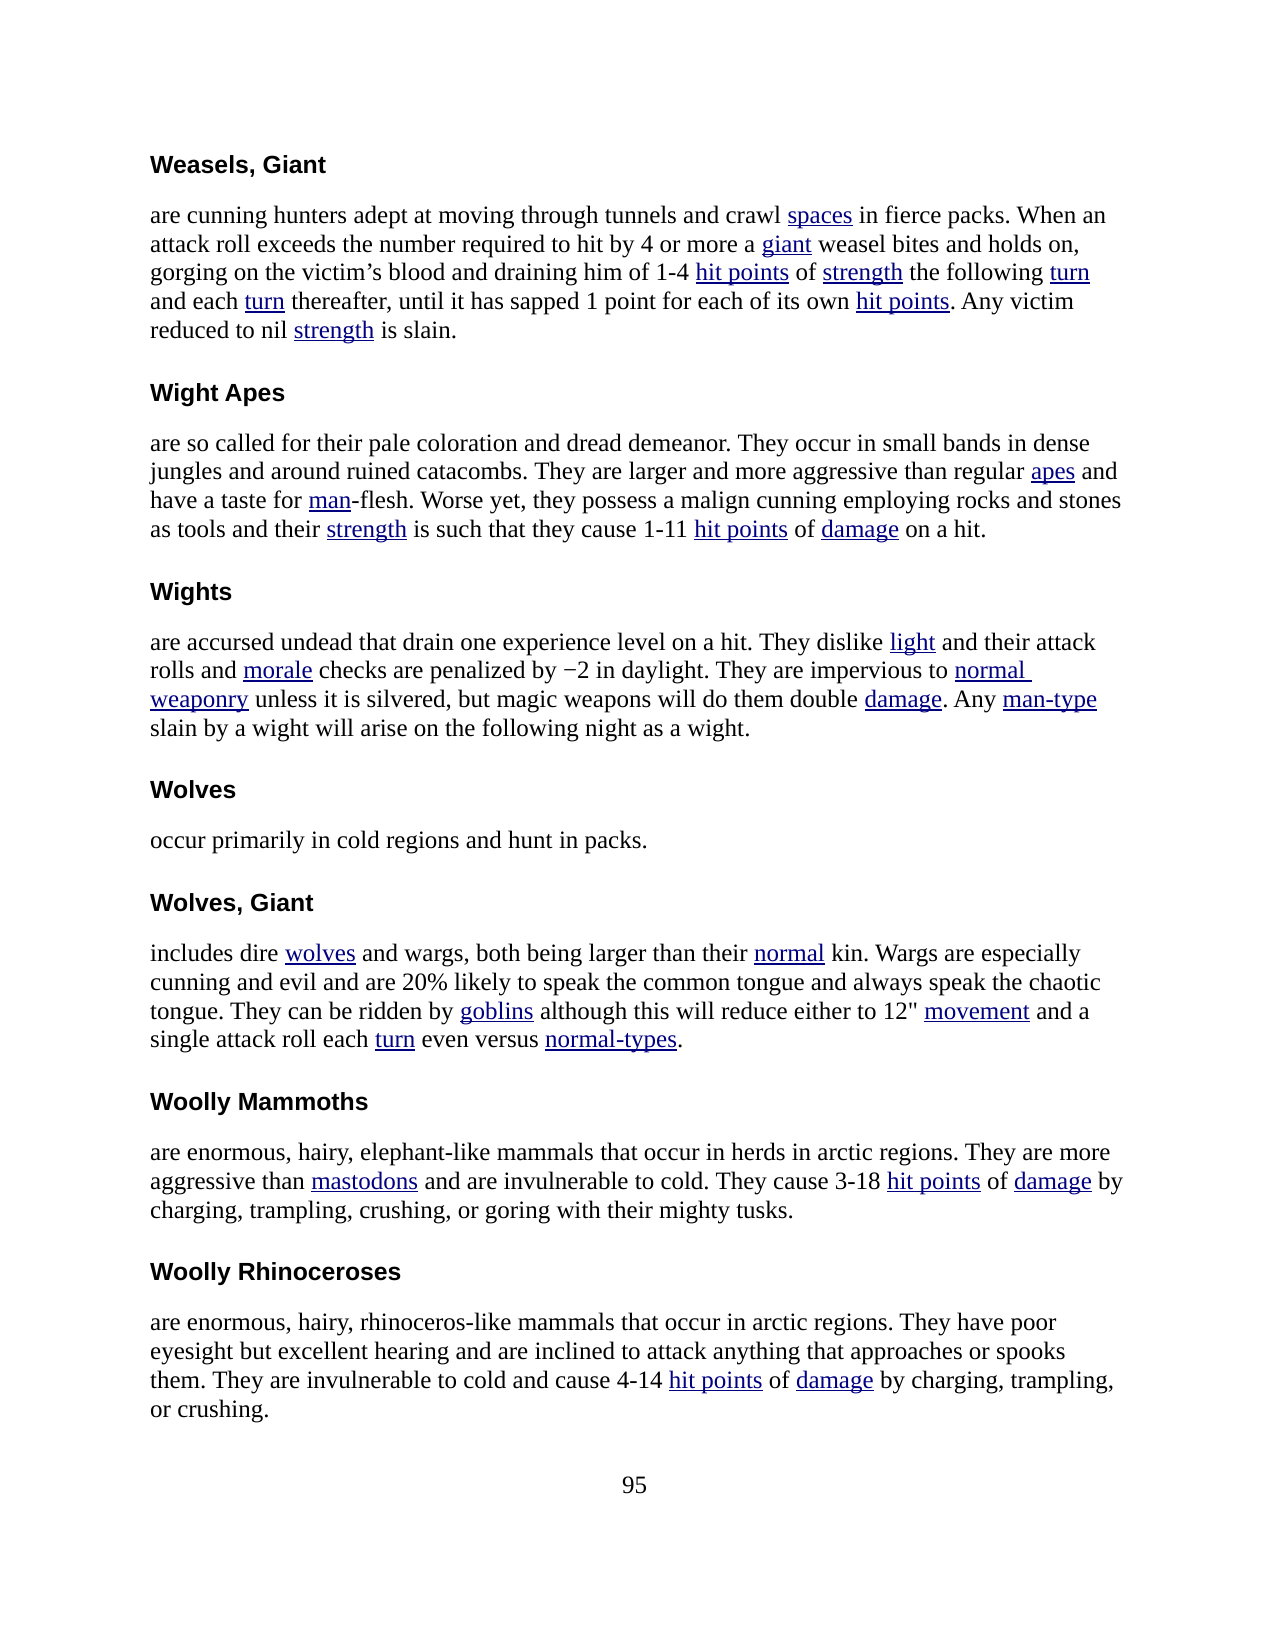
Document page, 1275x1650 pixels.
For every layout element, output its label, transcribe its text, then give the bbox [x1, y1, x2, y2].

subtitle Wights [150, 577, 1125, 605]
text are accursed undead that drain one experience level on a hit. They dislike light and their attack rolls and morale checks are penalized by −2 in daylight. They are impervious to normal weaponry unless it is silvered, but magic weapons will do them double damage. Any man-type slain by a wight will arise on the following night as a wight. [150, 627, 1125, 742]
text are enormous, hairy, rhinoceros-like mammals that occur in arctic regions. They have poor eyesight but excellent hearing and are inclined to attack anything that approaches or spooks them. They are invulnerable to cold and cause 4-14 hit points of damage by charging, trampling, or crushing. [150, 1307, 1125, 1422]
text are cunning hunters adept at moving through tunnels and crawl spaces in fierce packs. When an attack roll exceeds the number required to hit by 4 or more a giant weasel bites and holds on, gorging on the victim’s blood and draining him of 1-4 hit points of strength the following turn and each turn thereafter, until it has sapped 1 point for each of its own hit points. Any victim reduced to nil strength is slain. [150, 200, 1125, 344]
subtitle Wolves, Giant [150, 888, 1125, 917]
text are enormous, hairy, elephant-like mammals that occur in herds in arctic regions. They are more aggressive than mastodons and are invulnerable to cold. They cause 3-18 hit points of damage by charging, trampling, crushing, or goring with their mighty tusks. [150, 1137, 1125, 1223]
subtitle Weasels, Giant [150, 150, 1125, 178]
text are so called for their pale coloration and dread demeanor. They occur in small bands in dense jungles and around ruined catacombs. They are larger and more aggressive than regular apes and have a taste for man-flesh. Worse yet, they possess a malign cunning employing rocks and stones as tools and their strength is such that they cause 1-11 hit points of damage on a hit. [150, 428, 1125, 543]
subtitle Woolly Mammoths [150, 1087, 1125, 1116]
text occur primarily in cold regions and hunt in packs. [150, 826, 1125, 854]
subtitle Wight Apes [150, 378, 1125, 406]
subtitle Woolly Rhinoceroses [150, 1257, 1125, 1286]
subtitle Wolves [150, 776, 1125, 804]
text includes dire wolves and wargs, both being larger than their normal kin. Wargs are especially cunning and evil and are 20% likely to speak the common tongue and always speak the chaotic tongue. They can be ridden by goblins although this will reduce either to 12" movement and a single attack roll each turn even versus normal-types. [150, 938, 1125, 1053]
